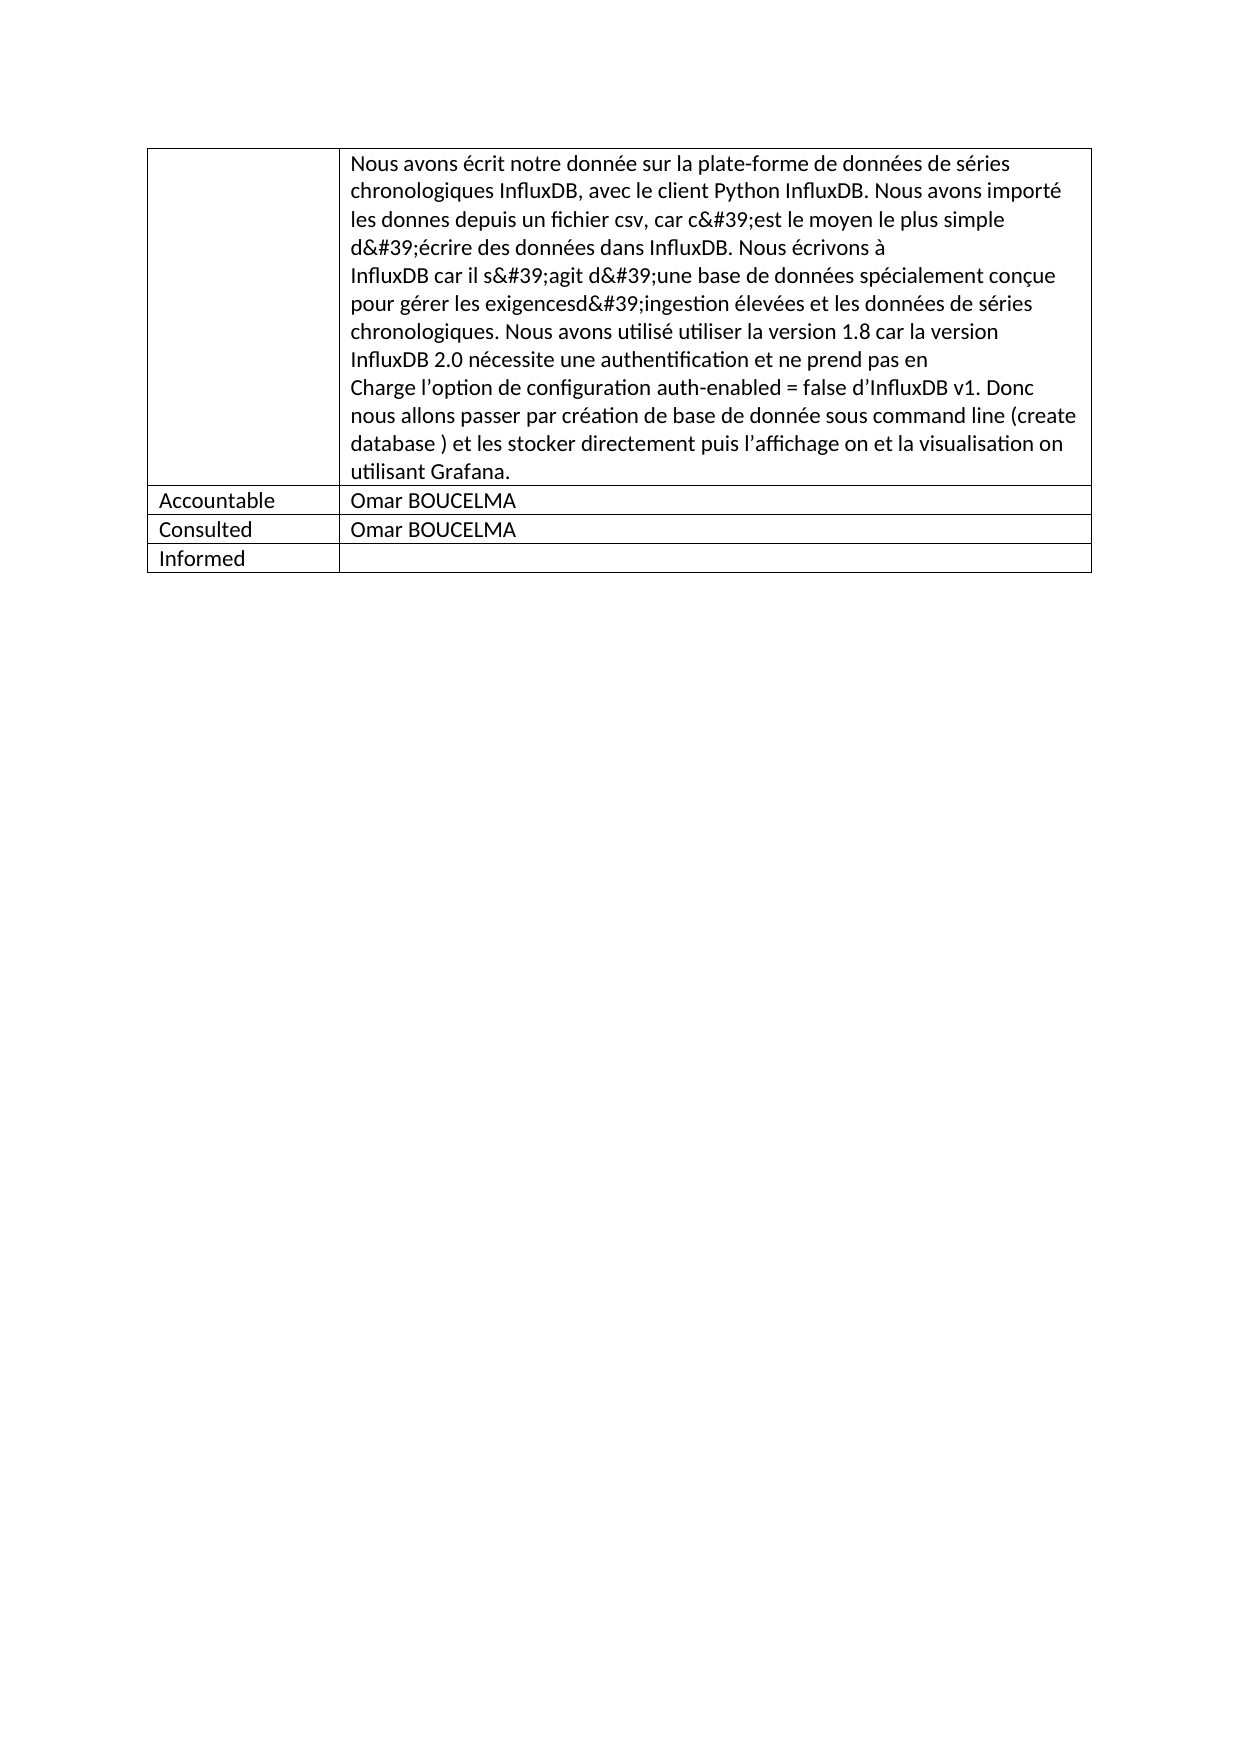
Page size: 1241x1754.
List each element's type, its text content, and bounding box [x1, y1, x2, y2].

table_header [148, 149, 339, 485]
table_cell Informed [148, 544, 339, 572]
table_cell Consulted [148, 515, 339, 543]
table_cell Accountable [148, 486, 339, 514]
table_cell Nous avons écrit notre donnée sur la plate-forme de données de séries chronologiques InfluxDB, avec le client Python InfluxDB. Nous avons importé les donnes depuis un fichier csv, car c&#39;est le moyen le plus simple d&#39;écrire des données dans InfluxDB. Nous écrivons à InfluxDB car il s&#39;agit d&#39;une base de données spécialement conçue pour gérer les exigencesd&#39;ingestion élevées et les données de séries chronologiques. Nous avons utilisé utiliser la version 1.8 car la version InfluxDB 2.0 nécessite une authentification et ne prend pas en Charge l’option de configuration auth-enabled = false d’InfluxDB v1. Donc nous allons passer par création de base de donnée sous command line (create database ) et les stocker directement puis l’affichage on et la visualisation on utilisant Grafana. [340, 149, 1091, 485]
table_cell Omar BOUCELMA [340, 486, 1091, 514]
table_cell Omar BOUCELMA [340, 515, 1091, 543]
table_cell [340, 544, 1091, 572]
